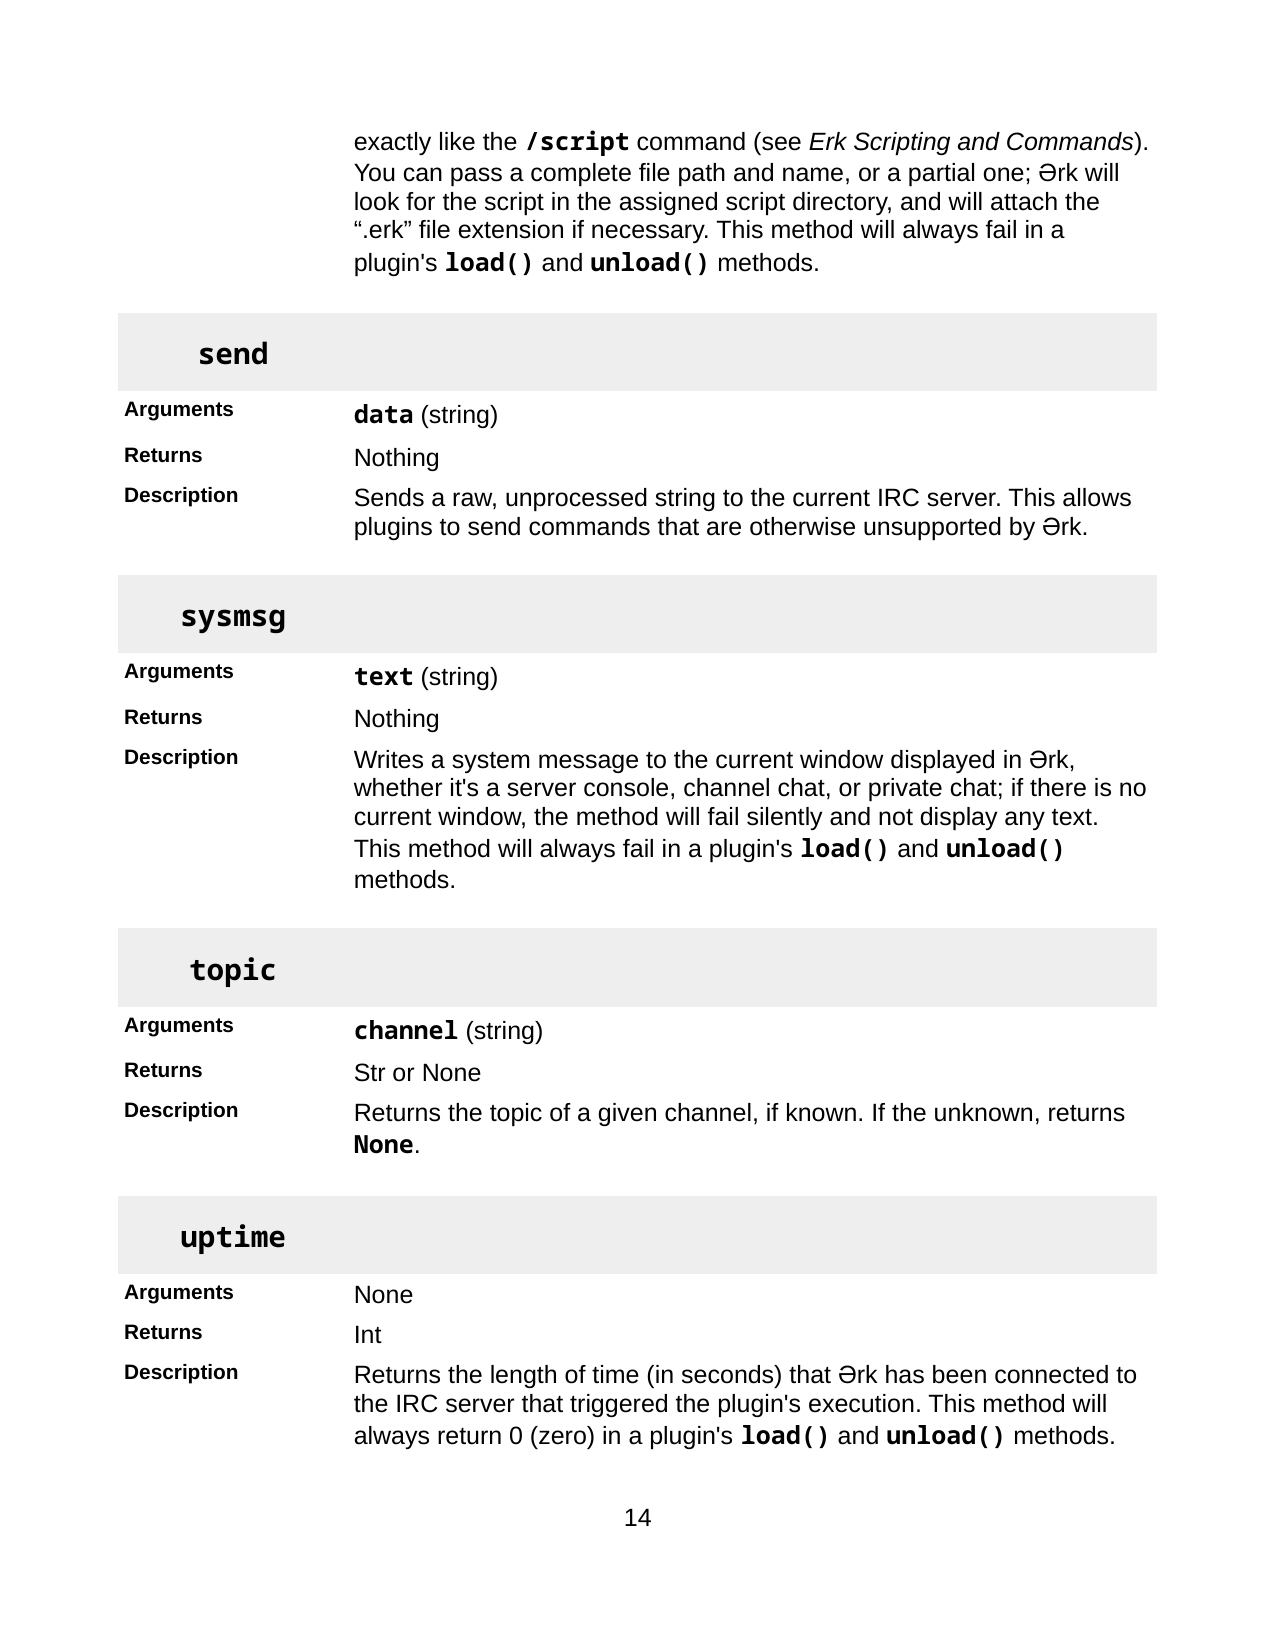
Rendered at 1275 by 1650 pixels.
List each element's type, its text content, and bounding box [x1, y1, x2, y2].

table_cell Returns the length of time (in seconds) that Ərk has been connected to the IRC server that triggered the plugin's execution. This method will always return 0 (zero) in a plugin's load() and unload() methods. [348, 1355, 1157, 1457]
table_header send [118, 313, 348, 391]
table_cell Arguments [118, 391, 348, 437]
table_cell Returns [118, 1052, 348, 1092]
table_header uptime [118, 1196, 348, 1274]
table_cell Writes a system message to the current window displayed in Ərk, whether it's a server console, channel chat, or private chat; if there is no current window, the method will fail silently and not display any text. This method will always fail in a plugin's load() and unload() methods. [348, 739, 1157, 899]
table_cell Description [118, 1355, 348, 1457]
table_cell Int [348, 1314, 1157, 1354]
table_cell Nothing [348, 699, 1157, 739]
table_header [348, 313, 1157, 391]
table_cell Returns the topic of a given channel, if known. If the unknown, returns None. [348, 1093, 1157, 1167]
table_cell text (string) [348, 653, 1157, 699]
table_cell [118, 118, 348, 284]
table_cell Arguments [118, 1274, 348, 1314]
table_header [348, 928, 1157, 1007]
table_cell Nothing [348, 437, 1157, 477]
table_cell Returns [118, 437, 348, 477]
table_cell exactly like the /script command (see Erk Scripting and Commands). You can pass a complete file path and name, or a partial one; Ərk will look for the script in the assigned script directory, and will attach the “.erk” file extension if necessary. This method will always fail in a plugin's load() and unload() methods. [348, 118, 1157, 284]
table_cell Arguments [118, 1007, 348, 1052]
table_cell Returns [118, 1314, 348, 1354]
table_cell Description [118, 477, 348, 546]
table_cell Arguments [118, 653, 348, 699]
table_header [348, 1196, 1157, 1274]
table_cell Sends a raw, unprocessed string to the current IRC server. This allows plugins to send commands that are otherwise unsupported by Ərk. [348, 477, 1157, 546]
table_header topic [118, 928, 348, 1007]
table_cell channel (string) [348, 1007, 1157, 1052]
table_cell Description [118, 1093, 348, 1167]
table_cell Description [118, 739, 348, 899]
table_cell Returns [118, 699, 348, 739]
table_header sysmsg [118, 575, 348, 653]
table_cell data (string) [348, 391, 1157, 437]
table_header [348, 575, 1157, 653]
table_cell None [348, 1274, 1157, 1314]
table_cell Str or None [348, 1052, 1157, 1092]
